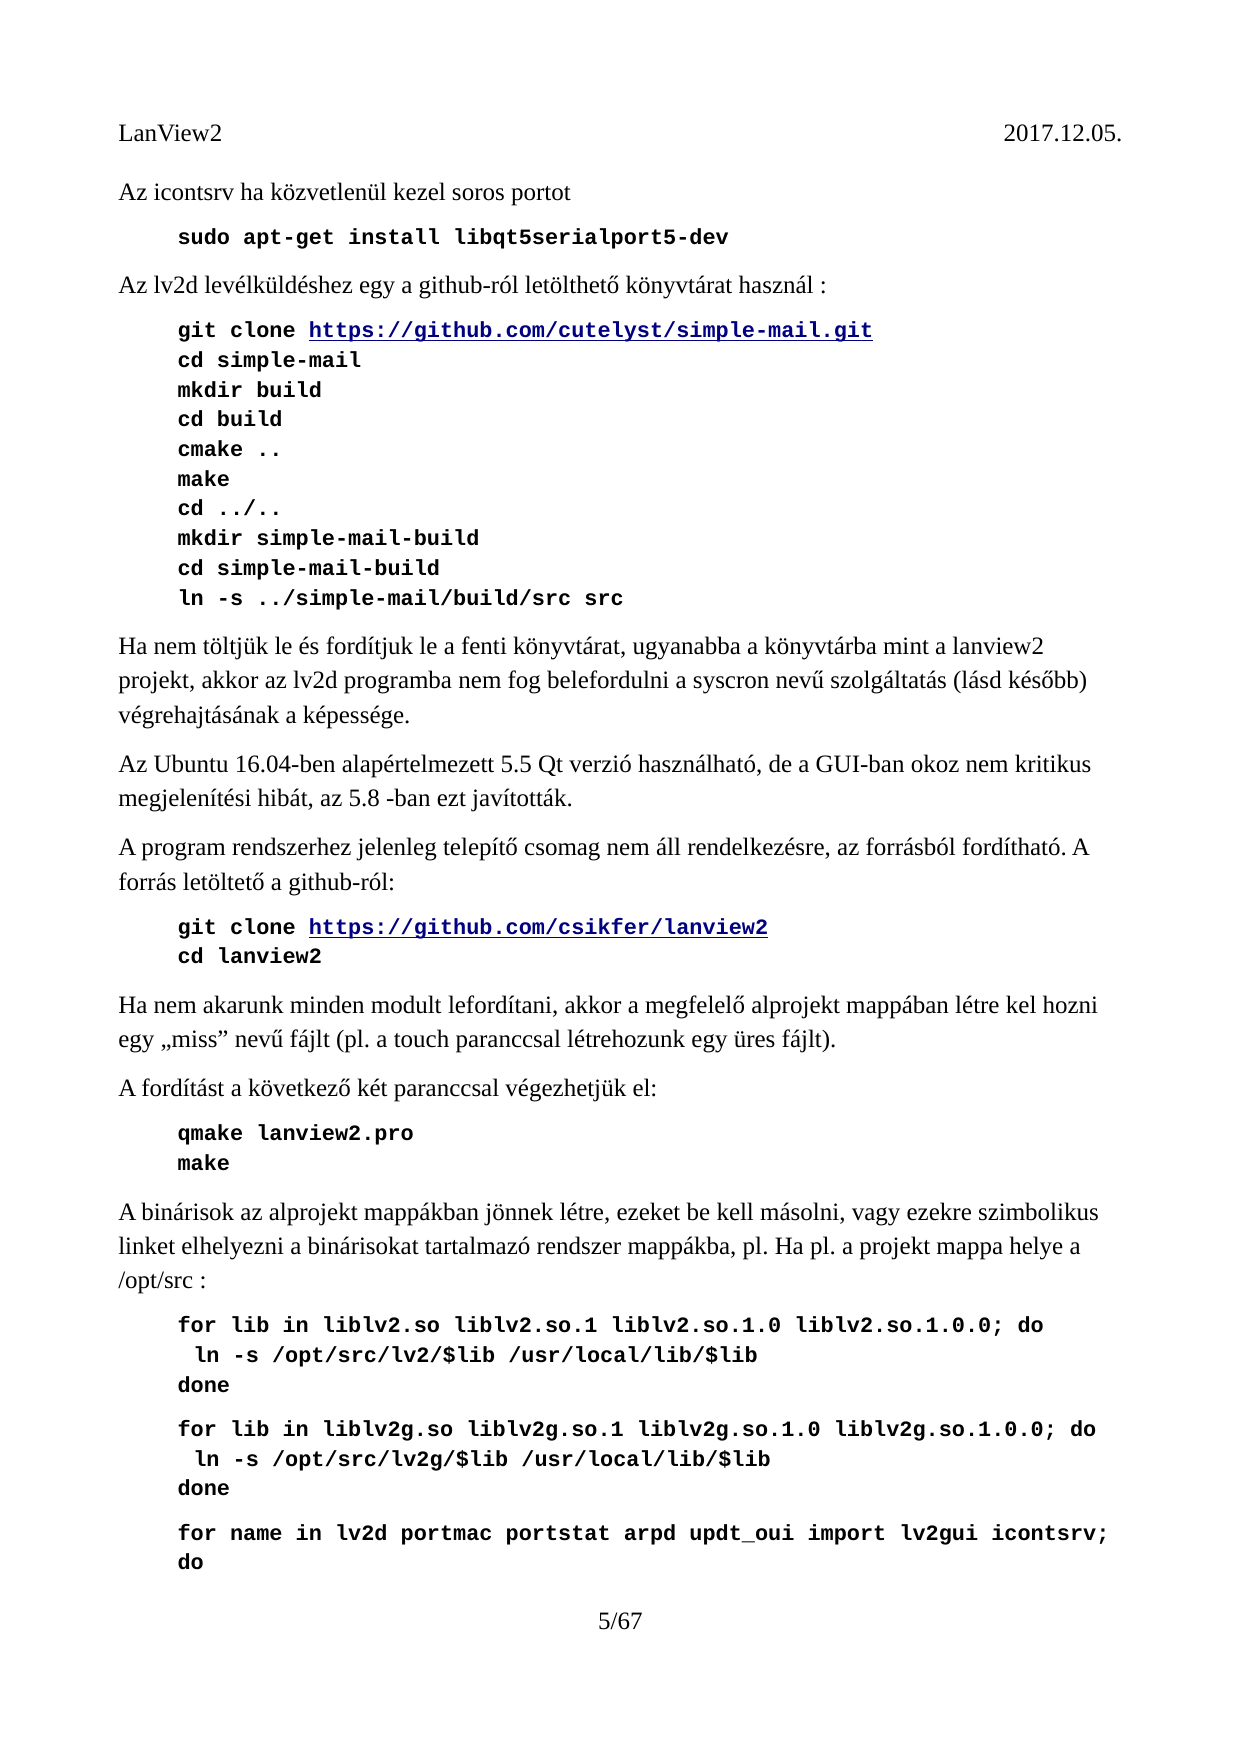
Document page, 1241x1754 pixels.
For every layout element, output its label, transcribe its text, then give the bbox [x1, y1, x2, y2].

text git clone https://github.com/csikfer/lanview2 cd lanview2 [177, 916, 1122, 971]
text for name in lv2d portmac portstat arpd updt_oui import lv2gui icontsrv; do [177, 1522, 1122, 1576]
text Az lv2d levélküldéshez egy a github-ról letölthető könyvtárat használ : [118, 270, 1122, 299]
text for lib in liblv2.so liblv2.so.1 liblv2.so.1.0 liblv2.so.1.0.0; do ln -s /opt/src/lv2/$lib /usr/local/lib/$lib done [177, 1314, 1122, 1399]
text A binárisok az alprojekt mappákban jönnek létre, ezeket be kell másolni, vagy ezekre szimbolikus linket elhelyezni a binárisokat tartalmazó rendszer mappákba, pl. Ha pl. a projekt mappa helye a /opt/src : [118, 1197, 1122, 1294]
text Ha nem töltjük le és fordítjuk le a fenti könyvtárat, ugyanabba a könyvtárba mint a lanview2 projekt, akkor az lv2d programba nem fog belefordulni a syscron nevű szolgáltatás (lásd később) végrehajtásának a képessége. [118, 631, 1122, 729]
text git clone https://github.com/cutelyst/simple-mail.git cd simple-mail mkdir build cd build cmake .. make cd ../.. mkdir simple-mail-build cd simple-mail-build ln -s ../simple-mail/build/src src [177, 319, 1122, 611]
text A program rendszerhez jelenleg telepítő csomag nem áll rendelkezésre, az forrásból fordítható. A forrás letöltető a github-ról: [118, 832, 1122, 896]
text sudo apt-get install libqt5serialport5-dev [177, 226, 1122, 251]
text Ha nem akarunk minden modult lefordítani, akkor a megfelelő alprojekt mappában létre kel hozni egy „miss” nevű fájlt (pl. a touch paranccsal létrehozunk egy üres fájlt). [118, 990, 1122, 1053]
text Az Ubuntu 16.04-ben alapértelmezett 5.5 Qt verzió használható, de a GUI-ban okoz nem kritikus megjelenítési hibát, az 5.8 -ban ezt javították. [118, 749, 1122, 812]
text qmake lanview2.pro make [177, 1123, 1122, 1177]
text Az icontsrv ha közvetlenül kezel soros portot [118, 177, 1122, 206]
text A fordítást a következő két paranccsal végezhetjük el: [118, 1073, 1122, 1102]
text for lib in liblv2g.so liblv2g.so.1 liblv2g.so.1.0 liblv2g.so.1.0.0; do ln -s /opt/src/lv2g/$lib /usr/local/lib/$lib done [177, 1418, 1122, 1502]
